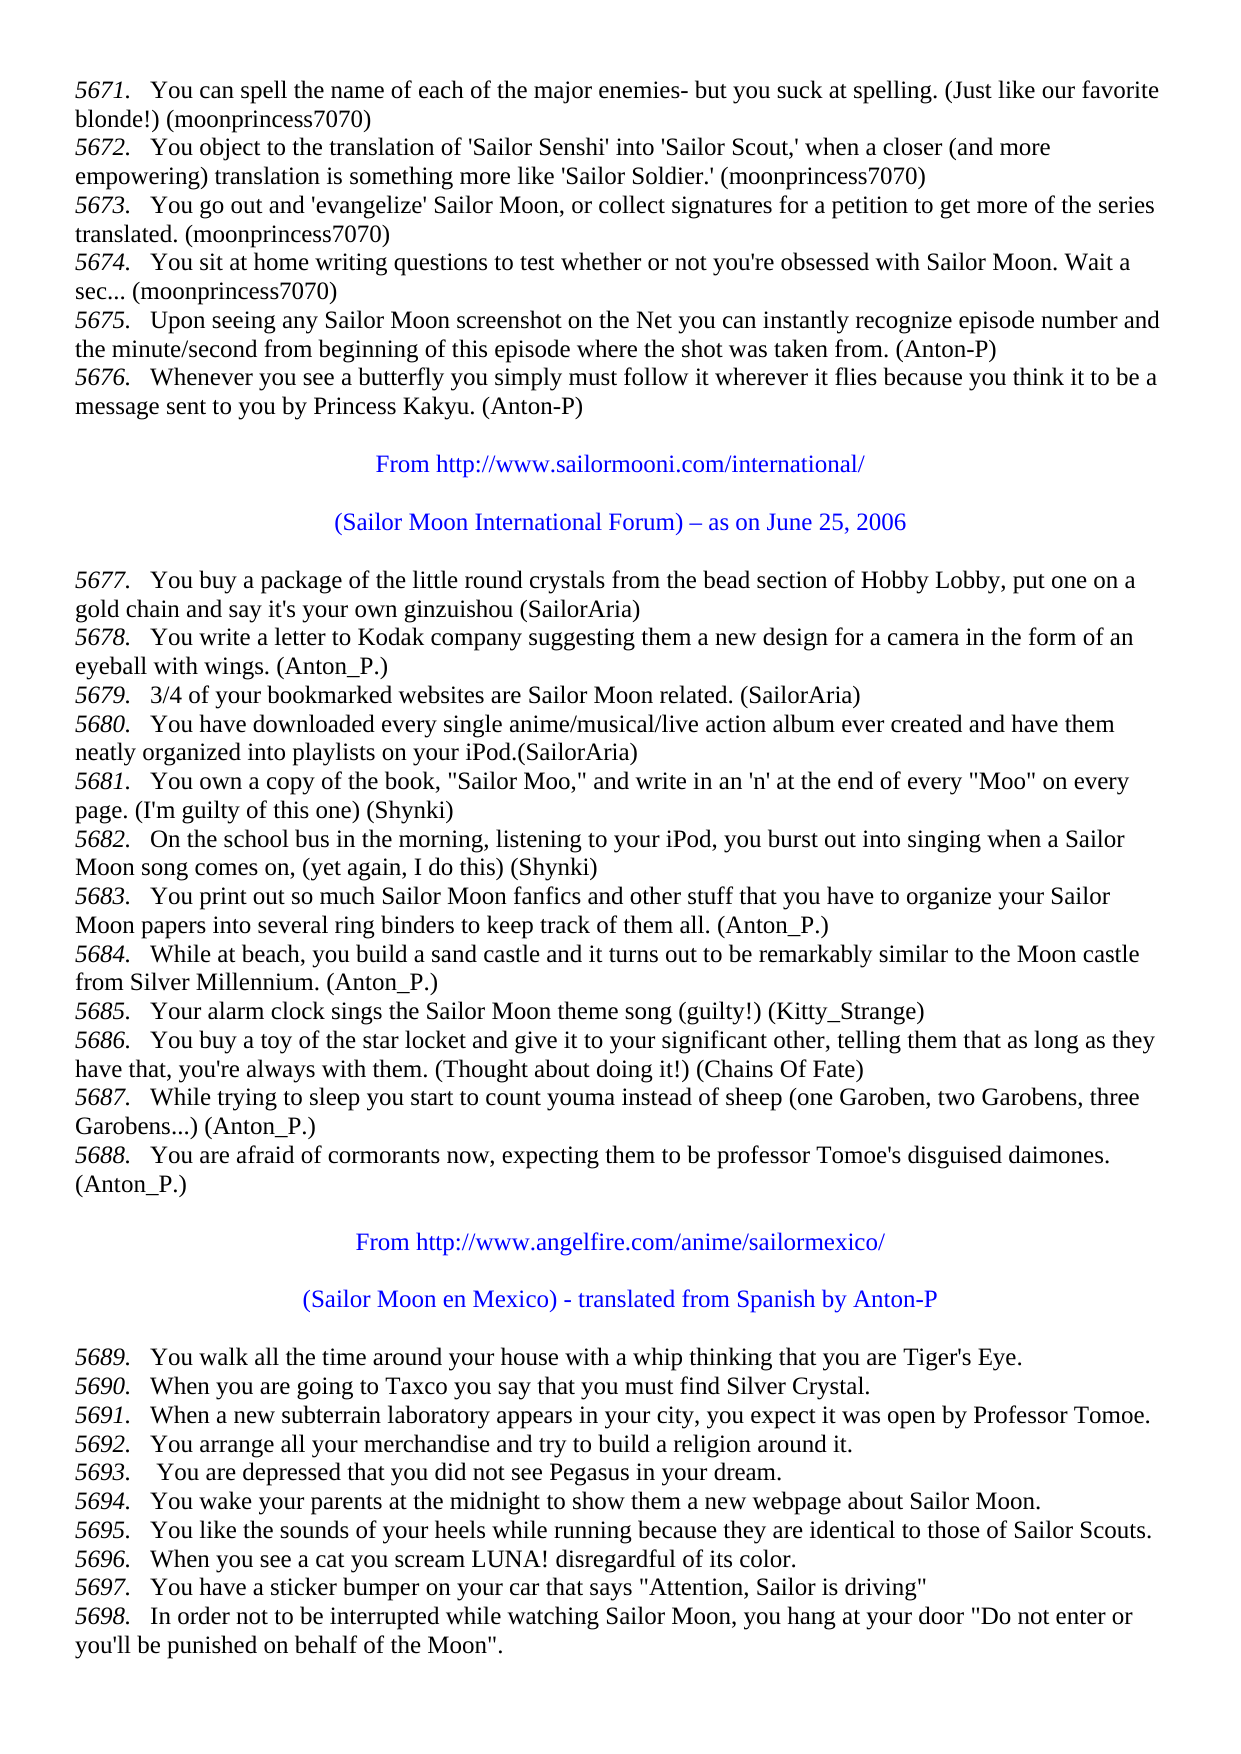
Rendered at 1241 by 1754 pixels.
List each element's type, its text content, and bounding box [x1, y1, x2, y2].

list You like the sounds of your heels while running because they are identical to those of Sailor Scouts. [75, 1515, 1165, 1544]
list You buy a package of the little round crystals from the bead section of Hobby Lobby, put one on a gold chain and say it's your own ginzuishou (SailorAria) [75, 565, 1165, 622]
list When you are going to Taxco you say that you must find Silver Crystal. [75, 1371, 1165, 1400]
list You walk all the time around your house with a whip thinking that you are Tiger's Eye. [75, 1342, 1165, 1371]
list 3/4 of your bookmarked websites are Sailor Moon related. (SailorAria) [75, 680, 1165, 709]
list On the school bus in the morning, listening to your iPod, you burst out into singing when a Sailor Moon song comes on, (yet again, I do this) (Shynki) [75, 824, 1165, 881]
list In order not to be interrupted while watching Sailor Moon, you hang at your door "Do not enter or you'll be punished on behalf of the Moon". [75, 1601, 1165, 1659]
text From http://www.angelfire.com/anime/sailormexico/ [75, 1227, 1165, 1255]
list Whenever you see a butterfly you simply must follow it wherever it flies because you think it to be a message sent to you by Princess Kakyu. (Anton-P) [75, 362, 1165, 420]
list When you see a cat you scream LUNA! disregardful of its color. [75, 1544, 1165, 1572]
list While trying to sleep you start to count youma instead of sheep (one Garoben, two Garobens, three Garobens...) (Anton_P.) [75, 1082, 1165, 1140]
list You sit at home writing questions to test whether or not you're obsessed with Sailor Moon. Wait a sec... (moonprincess7070) [75, 247, 1165, 305]
list You arrange all your merchandise and try to build a religion around it. [75, 1429, 1165, 1457]
list You print out so much Sailor Moon fanfics and other stuff that you have to organize your Sailor Moon papers into several ring binders to keep track of them all. (Anton_P.) [75, 881, 1165, 939]
list You write a letter to Kodak company suggesting them a new design for a camera in the form of an eyeball with wings. (Anton_P.) [75, 622, 1165, 680]
list You wake your parents at the midnight to show them a new webpage about Sailor Moon. [75, 1486, 1165, 1515]
list You go out and 'evangelize' Sailor Moon, or collect signatures for a petition to get more of the series translated. (moonprincess7070) [75, 190, 1165, 247]
list Your alarm clock sings the Sailor Moon theme song (guilty!) (Kitty_Strange) [75, 996, 1165, 1025]
list You have a sticker bumper on your car that says "Attention, Sailor is driving" [75, 1572, 1165, 1601]
list You are afraid of cormorants now, expecting them to be professor Tomoe's disguised daimones. (Anton_P.) [75, 1140, 1165, 1197]
list You are depressed that you did not see Pegasus in your dream. [75, 1457, 1165, 1486]
list You can spell the name of each of the major enemies- but you suck at spelling. (Just like our favorite blonde!) (moonprincess7070) [75, 75, 1165, 132]
list You buy a toy of the star locket and give it to your significant other, telling them that as long as they have that, you're always with them. (Thought about doing it!) (Chains Of Fate) [75, 1025, 1165, 1082]
list You object to the translation of 'Sailor Senshi' into 'Sailor Scout,' when a closer (and more empowering) translation is something more like 'Sailor Soldier.' (moonprincess7070) [75, 132, 1165, 190]
list Upon seeing any Sailor Moon screenshot on the Net you can instantly recognize episode number and the minute/second from beginning of this episode where the shot was taken from. (Anton-P) [75, 305, 1165, 362]
list You have downloaded every single anime/musical/live action album ever created and have them neatly organized into playlists on your iPod.(SailorAria) [75, 709, 1165, 766]
list You own a copy of the book, "Sailor Moo," and write in an 'n' at the end of every "Moo" on every page. (I'm guilty of this one) (Shynki) [75, 766, 1165, 824]
text (Sailor Moon en Mexico) - translated from Spanish by Anton-P [75, 1284, 1165, 1313]
list While at beach, you build a sand castle and it turns out to be remarkably similar to the Moon castle from Silver Millennium. (Anton_P.) [75, 939, 1165, 996]
text From http://www.sailormooni.com/international/ [75, 449, 1165, 478]
text (Sailor Moon International Forum) – as on June 25, 2006 [75, 507, 1165, 536]
list When a new subterrain laboratory appears in your city, you expect it was open by Professor Tomoe. [75, 1400, 1165, 1429]
